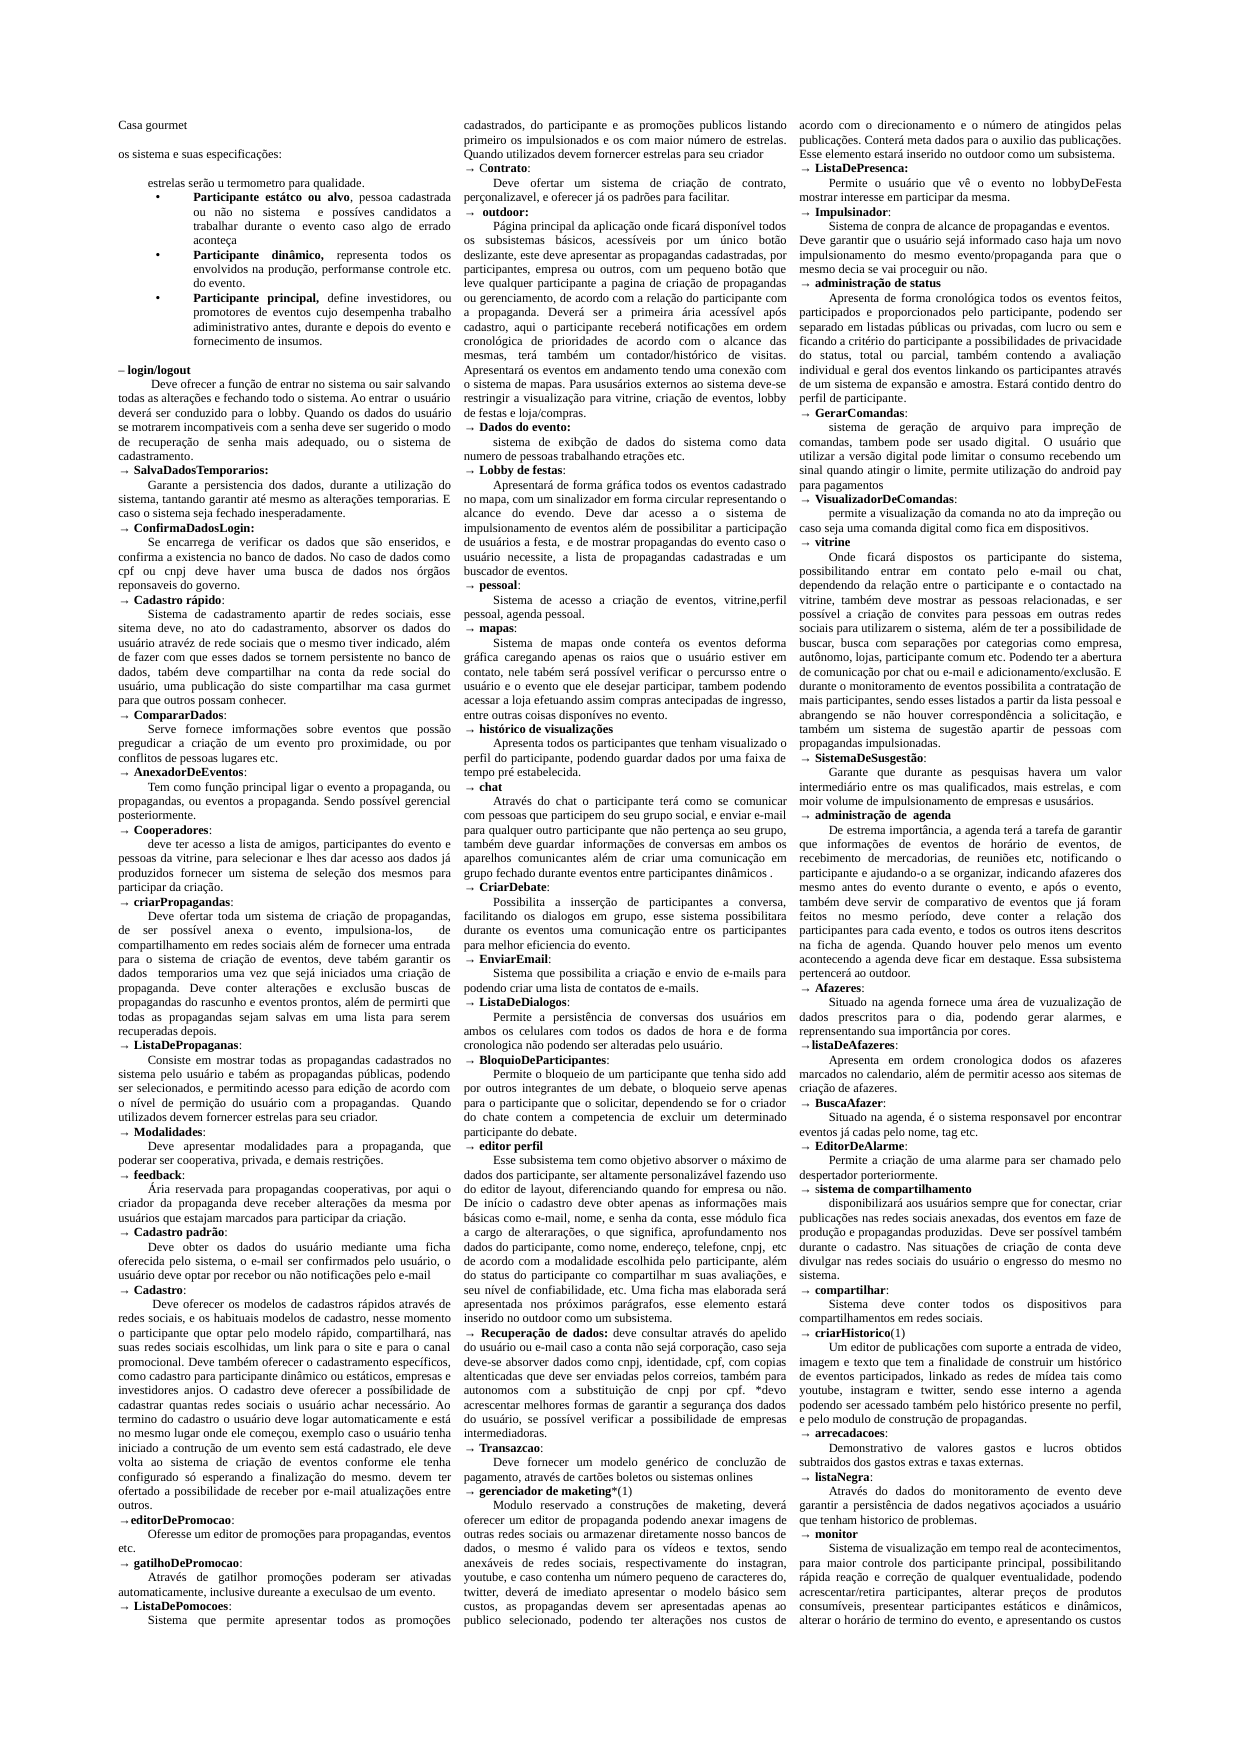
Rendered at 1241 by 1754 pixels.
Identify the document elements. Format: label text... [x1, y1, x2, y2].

text → Cadastro rápido: [118, 592, 451, 607]
text Deve garantir que o usuário sejá informado caso haja um novo impulsionamento do mesmo evento/propaganda para que o mesmo decia se vai proceguir ou não. [799, 233, 1122, 276]
text → Cooperadores: [118, 822, 451, 837]
text Sistema deve conter todos os dispositivos para compartilhamentos em redes sociais. [799, 1297, 1122, 1326]
text Situado na agenda fornece uma área de vuzualização de dados prescritos para o dia, podendo gerar alarmes, e reprensentando sua importância por cores. [799, 995, 1122, 1038]
text → BuscaAfazer: [799, 1096, 1122, 1110]
text Sistema de mapas onde conteŕa os eventos deforma gráfica caregando apenas os raios que o usuário estiver em contato, nele tabém será possível verificar o percursso entre o usuário e o evento que ele desejar participar, tambem podendo acessar a loja efetuando assim compras antecipadas de ingresso, entre outras coisas disponíves no evento. [463, 636, 787, 722]
text → ListaDePomocoes: [118, 1599, 451, 1613]
text → Recuperação de dados: deve consultar através do apelido do usuário ou e-mail caso a conta não sejá corporação, caso seja deve-se absorver dados como cnpj, identidade, cpf, com copias altenticadas que deve ser enviadas pelos correios, também para autonomos com a substituição de cnpj por cpf. *devo acrescentar melhores formas de garantir a segurança dos dados do usuário, se possível verificar a possibilidade de empresas intermediadoras. [463, 1326, 787, 1441]
text Através de gatilhor promoções poderam ser ativadas automaticamente, inclusive dureante a execulsao de um evento. [118, 1570, 451, 1599]
text Deve apresentar modalidades para a propaganda, que poderar ser cooperativa, privada, e demais restrições. [118, 1139, 451, 1167]
text →listaDeAfazeres: [799, 1038, 1122, 1052]
text Tem como função principal ligar o evento a propaganda, ou propagandas, ou eventos a propaganda. Sendo possível gerencial posteriormente. [118, 779, 451, 822]
text Permite a persistência de conversas dos usuários em ambos os celulares com todos os dados de hora e de forma cronologica não podendo ser alteradas pelo usuário. [463, 1009, 787, 1052]
text deve ter acesso a lista de amigos, participantes do evento e pessoas da vitrine, para selecionar e lhes dar acesso aos dados já produzidos fornecer um sistema de seleção dos mesmos para participar da criação. [118, 837, 451, 894]
text Garante que durante as pesquisas havera um valor intermediário entre os mas qualificados, mais estrelas, e com moir volume de impulsionamento de empresas e ususários. [799, 765, 1122, 808]
text Deve fornecer um modelo genérico de concluzão de pagamento, através de cartões boletos ou sistemas onlines [463, 1455, 787, 1484]
text Um editor de publicações com suporte a entrada de video, imagem e texto que tem a finalidade de construir um histórico de eventos participados, linkado as redes de mídea tais como youtube, instagram e twitter, sendo esse interno a agenda podendo ser acessado também pelo histórico presente no perfil, e pelo modulo de construção de propagandas. [799, 1340, 1122, 1426]
text → Cadastro: [118, 1282, 451, 1297]
text → AnexadorDeEventos: [118, 765, 451, 779]
text Deve obter os dados do usuário mediante uma ficha oferecida pelo sistema, o e-mail ser confirmados pelo usuário, o usuário deve optar por recebor ou não notificações pelo e-mail [118, 1239, 451, 1282]
text Sistema que permite apresentar todos as promoções [118, 1613, 451, 1627]
text → ConfirmaDadosLogin: [118, 521, 451, 535]
text acordo com o direcionamento e o número de atingidos pelas publicações. Conterá meta dados para o auxilio das publicações. Esse elemento estará inserido no outdoor como um subsistema. [799, 118, 1122, 161]
text → Modalidades: [118, 1124, 451, 1139]
text De estrema importância, a agenda terá a tarefa de garantir que informações de eventos de horário de eventos, de recebimento de mercadorias, de reuniões etc, notificando o participante e ajudando-o a se organizar, indicando afazeres dos mesmo antes do evento durante o evento, e após o evento, também deve servir de comparativo de eventos que já foram feitos no mesmo período, deve conter a relação dos participantes para cada evento, e todos os outros itens descritos na ficha de agenda. Quando houver pelo menos um evento acontecendo a agenda deve ficar em destaque. Essa subsistema pertencerá ao outdoor. [799, 822, 1122, 981]
text Sistema de conpra de alcance de propagandas e eventos. [799, 219, 1122, 233]
text Esse subsistema tem como objetivo absorver o máximo de dados dos participante, ser altamente personalizável fazendo uso do editor de layout, diferenciando quando for empresa ou não. De início o cadastro deve obter apenas as informações mais básicas como e-mail, nome, e senha da conta, esse módulo fica a cargo de alterarações, o que significa, aprofundamento nos dados do participante, como nome, endereço, telefone, cnpj, etc de acordo com a modalidade escolhida pelo participante, além do status do participante co compartilhar m suas avaliações, e seu nível de confiabilidade, etc. Uma ficha mas elaborada será apresentada nos próximos parágrafos, esse elemento estará inserido no outdoor como um subsistema. [463, 1153, 787, 1326]
text → BloquioDeParticipantes: [463, 1052, 787, 1067]
text Apresenta de forma cronológica todos os eventos feitos, participados e proporcionados pelo participante, podendo ser separado em listadas públicas ou privadas, com lucro ou sem e ficando a critério do participante a possibilidades de privacidade do status, total ou parcial, também contendo a avaliação individual e geral dos eventos linkando os participantes através de um sistema de expansão e amostra. Estará contido dentro do perfil de participante. [799, 291, 1122, 406]
text → CriarDebate: [463, 880, 787, 894]
text Apresenta em ordem cronologica dodos os afazeres marcados no calendario, além de permitir acesso aos sitemas de criação de afazeres. [799, 1052, 1122, 1096]
text sistema de geração de arquivo para impreção de comandas, tambem pode ser usado digital. O usuário que utilizar a versão digital pode limitar o consumo recebendo um sinal quando atingir o limite, permite utilização do android pay para pagamentos [799, 420, 1122, 492]
text estrelas serão u termometro para qualidade. [118, 176, 451, 190]
text Modulo reservado a construções de maketing, deverá oferecer um editor de propaganda podendo anexar imagens de outras redes sociais ou armazenar diretamente nosso bancos de dados, o mesmo é valido para os vídeos e textos, sendo anexáveis de redes sociais, respectivamente do instagran, youtube, e caso contenha um número pequeno de caracteres do, twitter, deverá de imediato apresentar o modelo básico sem custos, as propagandas devem ser apresentadas apenas ao publico selecionado, podendo ter alterações nos custos de [463, 1498, 787, 1627]
text → histórico de visualizações [463, 722, 787, 736]
text Deve ofrecer a função de entrar no sistema ou sair salvando todas as alterações e fechando todo o sistema. Ao entrar o usuário deverá ser conduzido para o lobby. Quando os dados do usuário se motrarem incompativeis com a senha deve ser sugerido o modo de recuperação de senha mais adequado, ou o sistema de cadastramento. [118, 377, 451, 463]
list Participante estátco ou alvo, pessoa cadastrada ou não no sistema e possíves candidatos a trabalhar durante o evento caso algo de errado aconteça [156, 190, 451, 247]
text → listaNegra: [799, 1469, 1122, 1484]
text → gerenciador de maketing*(1) [463, 1484, 787, 1498]
text Demonstrativo de valores gastos e lucros obtidos subtraidos dos gastos extras e taxas externas. [799, 1441, 1122, 1469]
text → EditorDeAlarme: [799, 1139, 1122, 1153]
text Sistema que possibilita a criação e envio de e-mails para podendo criar uma lista de contatos de e-mails. [463, 966, 787, 995]
text → CompararDados: [118, 707, 451, 722]
list Participante dinâmico, representa todos os envolvidos na produção, performanse controle etc. do evento. [156, 247, 451, 291]
text sistema de exibção de dados do sistema como data numero de pessoas trabalhando etrações etc. [463, 434, 787, 463]
text → administração de status [799, 276, 1122, 291]
text →editorDePromocao: [118, 1512, 451, 1527]
text Sistema de cadastramento apartir de redes sociais, esse sitema deve, no ato do cadastramento, absorver os dados do usuário atravéz de rede sociais que o mesmo tiver indicado, além de fazer com que esses dados se tornem persistente no banco de dados, tabém deve compartilhar na conta da rede social do usuário, uma publicação do siste compartilhar ma casa gurmet para que outros possam conhecer. [118, 607, 451, 707]
text cadastrados, do participante e as promoções publicos listando primeiro os impulsionados e os com maior número de estrelas. Quando utilizados devem fornercer estrelas para seu criador [463, 118, 787, 161]
text Serve fornece imformações sobre eventos que possão pregudicar a criação de um evento pro proximidade, ou por conflitos de pessoas lugares etc. [118, 722, 451, 765]
text Se encarrega de verificar os dados que são enseridos, e confirma a existencia no banco de dados. No caso de dados como cpf ou cnpj deve haver uma busca de dados nos órgãos reponsaveis do governo. [118, 535, 451, 592]
text → Dados do evento: [463, 420, 787, 434]
text Oferesse um editor de promoções para propagandas, eventos etc. [118, 1527, 451, 1556]
text → pessoal: [463, 578, 787, 592]
text Deve ofertar um sistema de criação de contrato, perçonalizavel, e oferecer já os padrões para facilitar. [463, 176, 787, 204]
text → administração de agenda [799, 808, 1122, 822]
text → Afazeres: [799, 981, 1122, 995]
text → gatilhoDePromocao: [118, 1556, 451, 1570]
text → vitrine [799, 535, 1122, 549]
text os sistema e suas especificações: [118, 147, 451, 161]
text Deve oferecer os modelos de cadastros rápidos através de redes sociais, e os habituais modelos de cadastro, nesse momento o participante que optar pelo modelo rápido, compartilhará, nas suas redes sociais escolhidas, um link para o site e para o canal promocional. Deve também oferecer o cadastramento específicos, como cadastro para participante dinâmico ou estáticos, empresas e investidores anjos. O cadastro deve oferecer a possíbilidade de cadastrar quantas redes sociais o usuário achar necessário. Ao termino do cadastro o usuário deve logar automaticamente e está no mesmo lugar onde ele começou, exemplo caso o usuário tenha iniciado a contrução de um evento sem está cadastrado, ele deve volta ao sistema de criação de eventos conforme ele tenha configurado só esperando a finalização do mesmo. devem ter ofertado a possibilidade de receber por e-mail atualizações entre outros. [118, 1297, 451, 1512]
text → Impulsinador: [799, 204, 1122, 219]
text Sistema de visualização em tempo real de acontecimentos, para maior controle dos participante principal, possibilitando rápida reação e correção de qualquer eventualidade, podendo acrescentar/retira participantes, alterar preços de produtos consumíveis, presentear participantes estáticos e dinâmicos, alterar o horário de termino do evento, e apresentando os custos [799, 1541, 1122, 1627]
text Permite a criação de uma alarme para ser chamado pelo despertador porteriormente. [799, 1153, 1122, 1182]
text Deve ofertar toda um sistema de criação de propagandas, de ser possível anexa o evento, impulsiona-los, de compartilhamento em redes sociais além de fornecer uma entrada para o sistema de criação de eventos, deve tabém garantir os dados temporarios uma vez que sejá iniciados uma criação de propaganda. Deve conter alterações e exclusão buscas de propagandas do rascunho e eventos prontos, além de permirti que todas as propagandas sejam salvas em uma lista para serem recuperadas depois. [118, 909, 451, 1038]
text disponibilizará aos usuários sempre que for conectar, criar publicações nas redes sociais anexadas, dos eventos em faze de produção e propagandas produzidas. Deve ser possível também durante o cadastro. Nas situações de criação de conta deve divulgar nas redes sociais do usuário o engresso do mesmo no sistema. [799, 1196, 1122, 1282]
text permite a visualização da comanda no ato da impreção ou caso seja uma comanda digital como fica em dispositivos. [799, 506, 1122, 535]
text → feedback: [118, 1167, 451, 1182]
text → Lobby de festas: [463, 463, 787, 477]
text → editor perfil [463, 1139, 787, 1153]
text Possibilita a insserção de participantes a conversa, facilitando os dialogos em grupo, esse sistema possibilitara durante os eventos uma comunicação entre os participantes para melhor eficiencia do evento. [463, 894, 787, 952]
text → ListaDePresenca: [799, 161, 1122, 176]
text → ListaDeDialogos: [463, 995, 787, 1009]
text Apresenta todos os participantes que tenham visualizado o perfil do participante, podendo guardar dados por uma faixa de tempo pré estabelecida. [463, 736, 787, 779]
text → criarHistorico(1) [799, 1326, 1122, 1340]
text Permite o usuário que vê o evento no lobbyDeFesta mostrar interesse em participar da mesma. [799, 176, 1122, 204]
text → GerarComandas: [799, 406, 1122, 420]
text → criarPropagandas: [118, 894, 451, 909]
list Participante principal, define investidores, ou promotores de eventos cujo desempenha trabalho adiministrativo antes, durante e depois do evento e fornecimento de insumos. [156, 291, 451, 348]
text → compartilhar: [799, 1282, 1122, 1297]
text → arrecadacoes: [799, 1426, 1122, 1441]
text → VisualizadorDeComandas: [799, 492, 1122, 506]
text Consiste em mostrar todas as propagandas cadastrados no sistema pelo usuário e tabém as propagandas públicas, podendo ser selecionados, e permitindo acesso para edição de acordo com o nível de permição do usuário com a propagandas. Quando utilizados devem fornercer estrelas para seu criador. [118, 1052, 451, 1124]
text → EnviarEmail: [463, 952, 787, 966]
text – login/logout [118, 362, 451, 377]
text Casa gourmet [118, 118, 451, 132]
text Sistema de acesso a criação de eventos, vitrine,perfil pessoal, agenda pessoal. [463, 592, 787, 621]
text → Contrato: [463, 161, 787, 176]
text Através do dados do monitoramento de evento deve garantir a persistência de dados negativos açociados a usuário que tenham historico de problemas. [799, 1484, 1122, 1527]
text → monitor [799, 1527, 1122, 1541]
text → mapas: [463, 621, 787, 636]
text Ária reservada para propagandas cooperativas, por aqui o criador da propaganda deve receber alterações da mesma por usuários que estajam marcados para participar da criação. [118, 1182, 451, 1225]
text Página principal da aplicação onde ficará disponível todos os subsistemas básicos, acessíveis por um único botão deslizante, este deve apresentar as propagandas cadastradas, por participantes, empresa ou outros, com um pequeno botão que leve qualquer participante a pagina de criação de propagandas ou gerenciamento, de acordo com a relação do participante com a propaganda. Deverá ser a primeira ária acessível após cadastro, aqui o participante receberá notificações em ordem cronológica de prioridades de acordo com o alcance das mesmas, terá também um contador/histórico de visitas. Apresentará os eventos em andamento tendo uma conexão com o sistema de mapas. Para ususários externos ao sistema deve-se restringir a visualização para vitrine, criação de eventos, lobby de festas e loja/compras. [463, 219, 787, 420]
text → SistemaDeSusgestão: [799, 751, 1122, 765]
text Apresentará de forma gráfica todos os eventos cadastrado no mapa, com um sinalizador em forma circular representando o alcance do evendo. Deve dar acesso a o sistema de impulsionamento de eventos além de possibilitar a participação de usuários a festa, e de mostrar propagandas do evento caso o usuário necessite, a lista de propagandas cadastradas e um buscador de eventos. [463, 477, 787, 578]
text Garante a persistencia dos dados, durante a utilização do sistema, tantando garantir até mesmo as alterações temporarias. E caso o sistema seja fechado inesperadamente. [118, 477, 451, 521]
text Permite o bloqueio de um participante que tenha sido add por outros integrantes de um debate, o bloqueio serve apenas para o participante que o solicitar, dependendo se for o criador do chate contem a competencia de excluir um determinado participante do debate. [463, 1067, 787, 1139]
text → Transazcao: [463, 1441, 787, 1455]
text → sistema de compartilhamento [799, 1182, 1122, 1196]
text → outdoor: [463, 204, 787, 219]
text → chat [463, 779, 787, 794]
text Situado na agenda, é o sistema responsavel por encontrar eventos já cadas pelo nome, tag etc. [799, 1110, 1122, 1139]
text → ListaDePropaganas: [118, 1038, 451, 1052]
text Onde ficará dispostos os participante do sistema, possibilitando entrar em contato pelo e-mail ou chat, dependendo da relação entre o participante e o contactado na vitrine, também deve mostrar as pessoas relacionadas, e ser possível a criação de convites para pessoas em outras redes sociais para utilizarem o sistema, além de ter a possibilidade de buscar, busca com separações por categorias como empresa, autônomo, lojas, participante comum etc. Podendo ter a abertura de comunicação por chat ou e-mail e adicionamento/exclusão. E durante o monitoramento de eventos possibilita a contratação de mais participantes, sendo esses listados a partir da lista pessoal e abrangendo se não houver correspondência a solicitação, e também um sistema de sugestão apartir de pessoas com propagandas impulsionadas. [799, 549, 1122, 751]
text → Cadastro padrão: [118, 1225, 451, 1239]
text Através do chat o participante terá como se comunicar com pessoas que participem do seu grupo social, e enviar e-mail para qualquer outro participante que não pertença ao seu grupo, também deve guardar informações de conversas em ambos os aparelhos comunicantes além de criar uma comunicação em grupo fechado durante eventos entre participantes dinâmicos . [463, 794, 787, 880]
text → SalvaDadosTemporarios: [118, 463, 451, 477]
